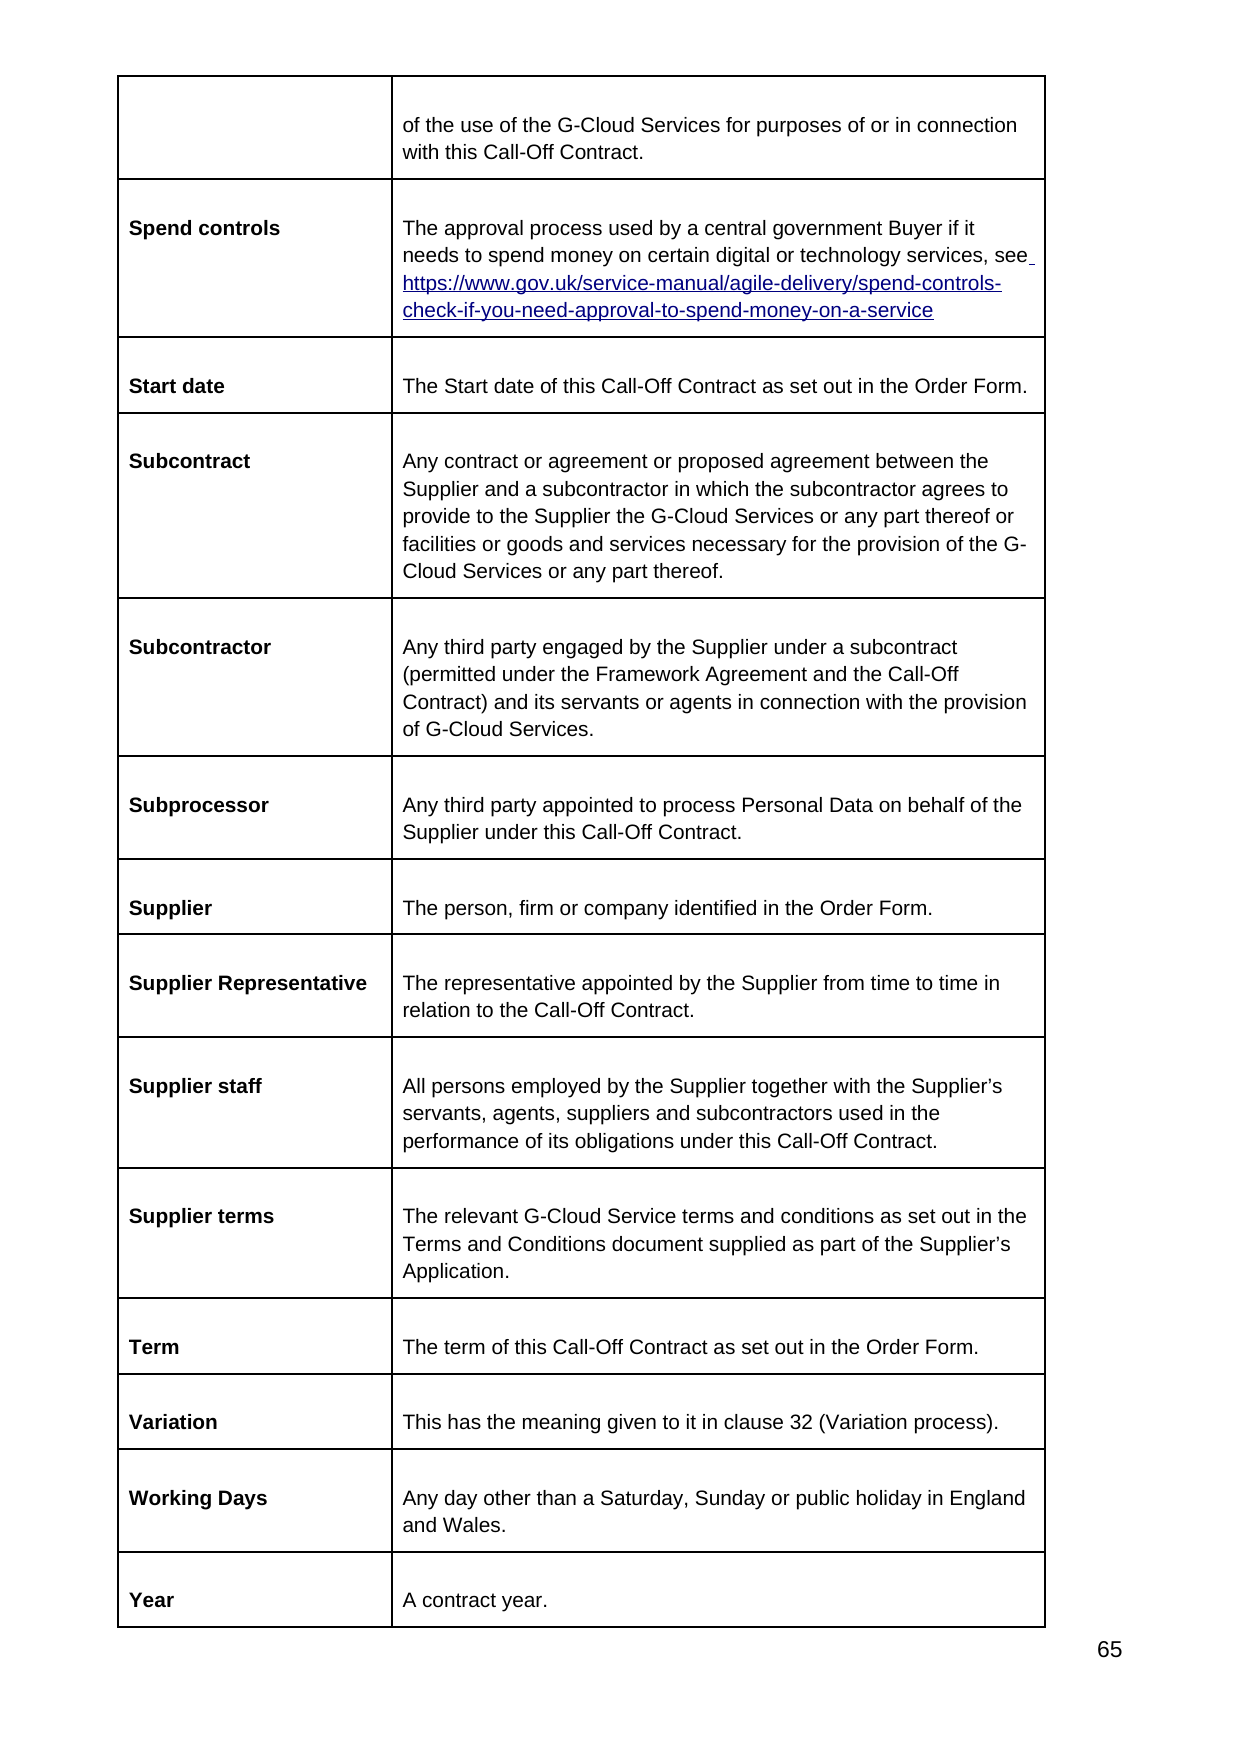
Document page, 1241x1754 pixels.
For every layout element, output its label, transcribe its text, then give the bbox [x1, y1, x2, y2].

table_cell The Start date of this Call-Off Contract as set out in the Order Form. [393, 338, 1044, 412]
table_cell Supplier [119, 860, 391, 933]
table_cell All persons employed by the Supplier together with the Supplier’s servants, agents, suppliers and subcontractors used in the performance of its obligations under this Call-Off Contract. [393, 1038, 1044, 1167]
table_cell of the use of the G-Cloud Services for purposes of or in connection with this Call-Off Contract. [393, 77, 1044, 178]
table_cell Any contract or agreement or proposed agreement between the Supplier and a subcontractor in which the subcontractor agrees to provide to the Supplier the G-Cloud Services or any part thereof or facilities or goods and services necessary for the provision of the G-Cloud Services or any part thereof. [393, 414, 1044, 597]
table_cell Variation [119, 1375, 391, 1448]
table_cell This has the meaning given to it in clause 32 (Variation process). [393, 1375, 1044, 1448]
table_cell Year [119, 1553, 391, 1626]
table_cell Any third party appointed to process Personal Data on behalf of the Supplier under this Call-Off Contract. [393, 757, 1044, 858]
table_cell Subcontract [119, 414, 391, 597]
table_cell The relevant G-Cloud Service terms and conditions as set out in the Terms and Conditions document supplied as part of the Supplier’s Application. [393, 1169, 1044, 1297]
table_cell Supplier Representative [119, 935, 391, 1036]
table_cell Working Days [119, 1450, 391, 1551]
table_cell [119, 77, 391, 178]
table_cell A contract year. [393, 1553, 1044, 1626]
table_cell Subcontractor [119, 599, 391, 755]
table_cell Supplier staff [119, 1038, 391, 1167]
table_cell The approval process used by a central government Buyer if it needs to spend money on certain digital or technology services, see https://www.gov.uk/service-manual/agile-delivery/spend-controls-check-if-you-need-approval-to-spend-money-on-a-service [393, 180, 1044, 336]
table_cell The representative appointed by the Supplier from time to time in relation to the Call-Off Contract. [393, 935, 1044, 1036]
table_cell Spend controls [119, 180, 391, 336]
table_cell Supplier terms [119, 1169, 391, 1297]
table_cell The term of this Call-Off Contract as set out in the Order Form. [393, 1299, 1044, 1372]
table_cell The person, firm or company identified in the Order Form. [393, 860, 1044, 933]
table_cell Any day other than a Saturday, Sunday or public holiday in England and Wales. [393, 1450, 1044, 1551]
table_cell Any third party engaged by the Supplier under a subcontract (permitted under the Framework Agreement and the Call-Off Contract) and its servants or agents in connection with the provision of G-Cloud Services. [393, 599, 1044, 755]
table_cell Start date [119, 338, 391, 412]
table_cell Term [119, 1299, 391, 1372]
table_cell Subprocessor [119, 757, 391, 858]
